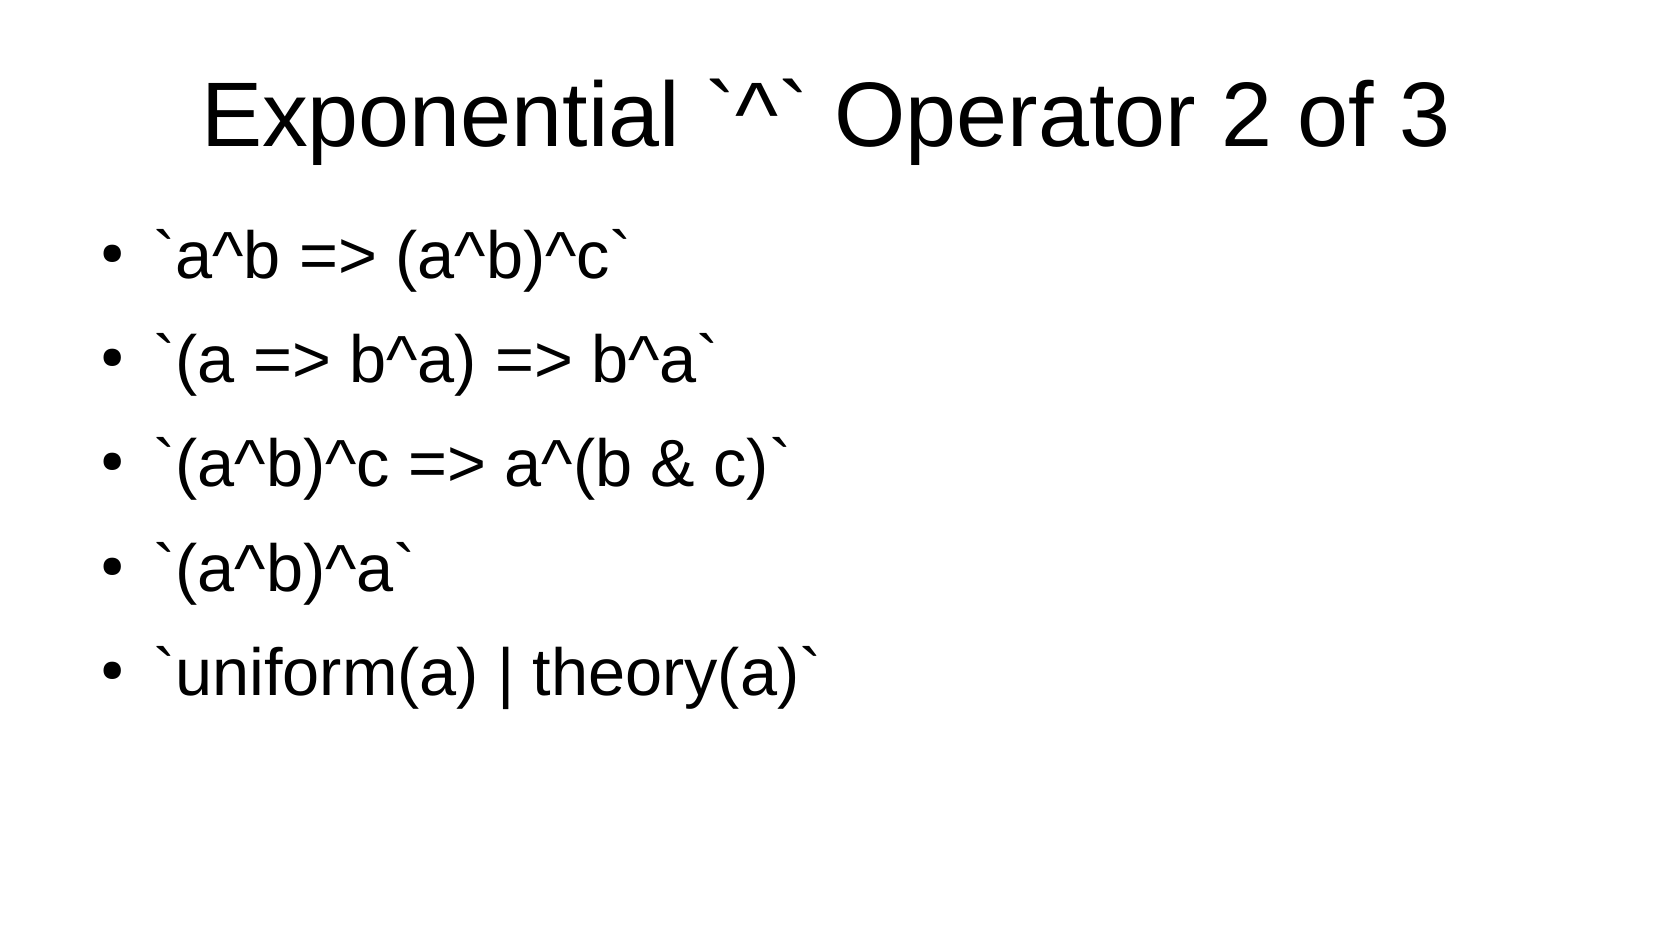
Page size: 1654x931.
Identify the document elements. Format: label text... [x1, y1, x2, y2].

list `a^b => (a^b)^c` `(a => b^a) => b^a` `(a^b)^c => a^(b & c)` `(a^b)^a` `uniform(a) | theory(a)` [82, 217, 1571, 758]
title Exponential `^` Operator 2 of 3 [82, 37, 1571, 193]
